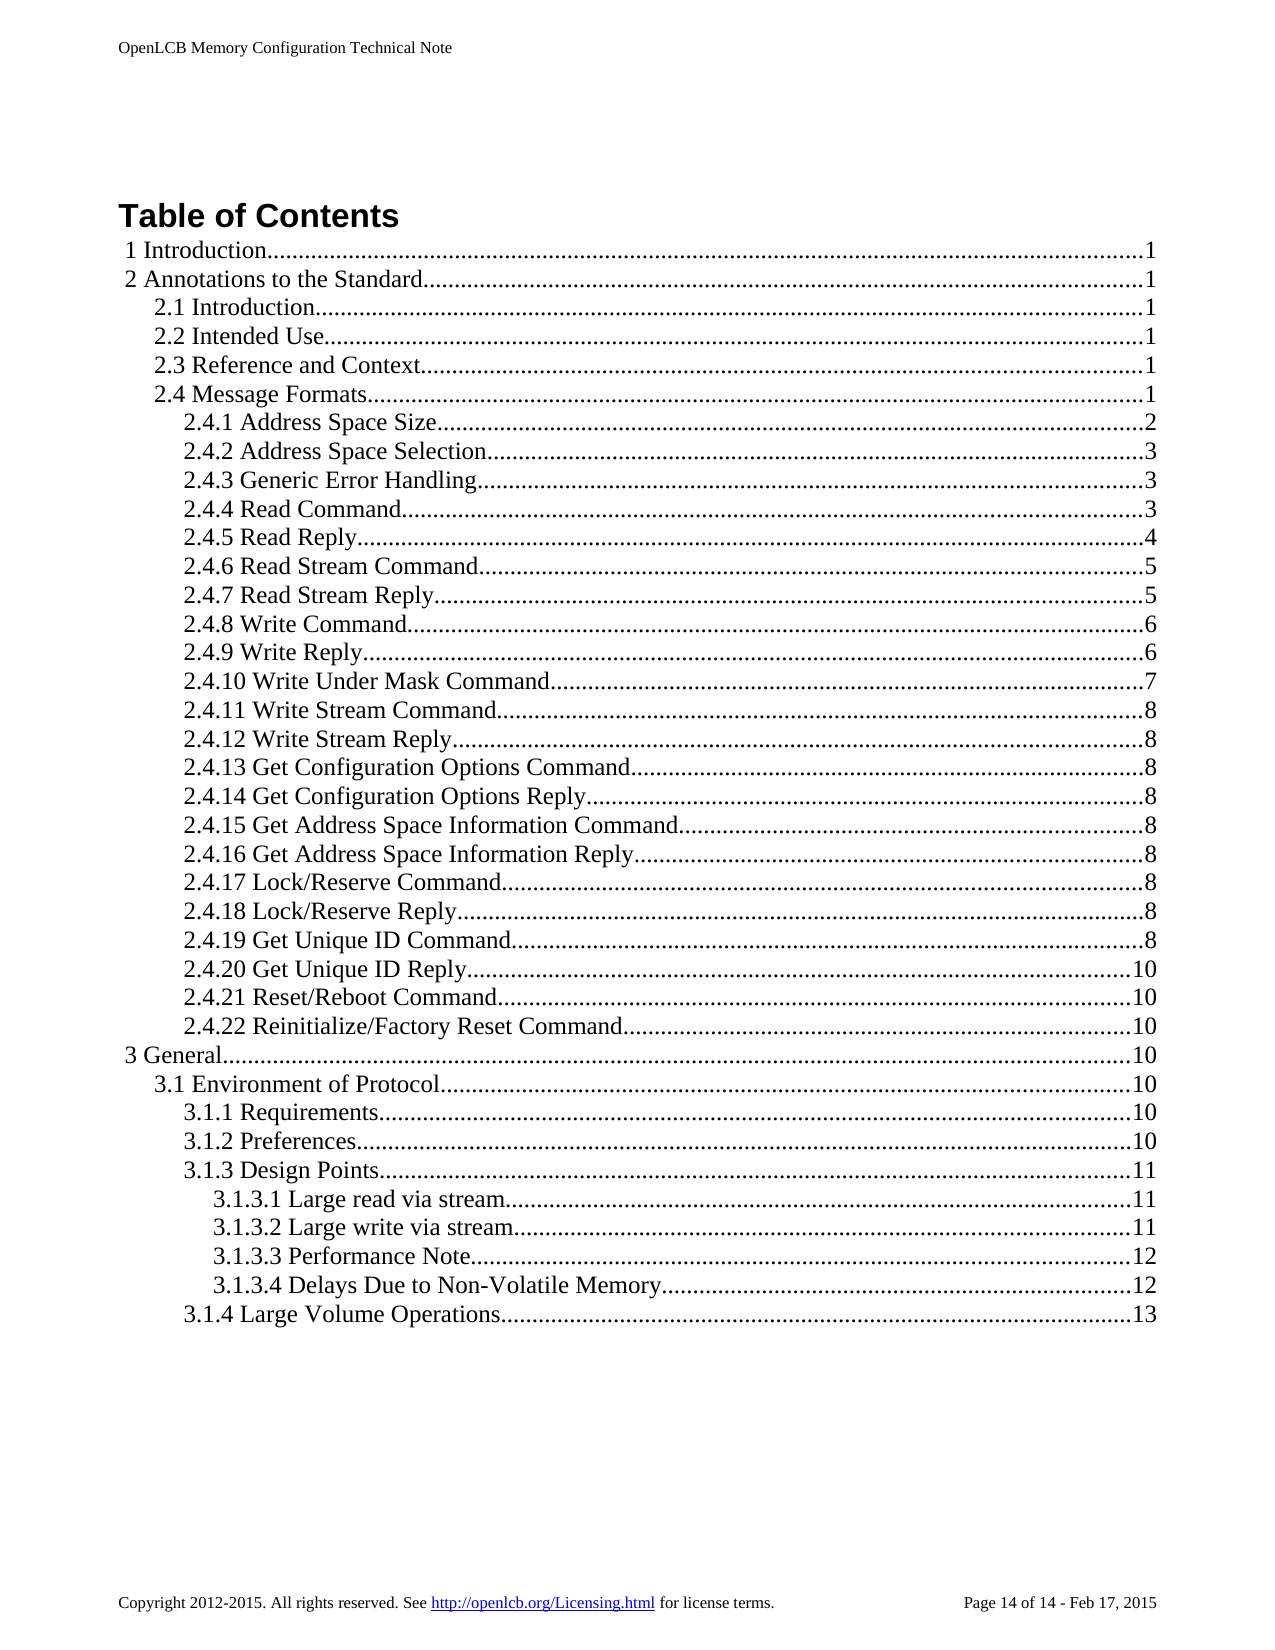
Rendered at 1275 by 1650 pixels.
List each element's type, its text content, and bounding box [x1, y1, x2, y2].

text 3.1 Environment of Protocol 10 [148, 1069, 1157, 1097]
text 3.1.3 Design Points 11 [177, 1155, 1157, 1184]
text 2.4 Message Formats 1 [148, 379, 1157, 407]
text 2.4.4 Read Command 3 [177, 494, 1157, 522]
text 2.4.11 Write Stream Command 8 [177, 695, 1157, 724]
text 2.4.22 Reinitialize/Factory Reset Command 10 [177, 1011, 1157, 1040]
text 2.4.19 Get Unique ID Command 8 [177, 925, 1157, 954]
text 2.4.18 Lock/Reserve Reply 8 [177, 896, 1157, 925]
text 2.4.1 Address Space Size 2 [177, 407, 1157, 436]
text 3.1.3.2 Large write via stream 11 [207, 1212, 1157, 1241]
text 3.1.4 Large Volume Operations 13 [177, 1299, 1157, 1327]
text 2.4.7 Read Stream Reply 5 [177, 580, 1157, 609]
text 2.4.16 Get Address Space Information Reply 8 [177, 839, 1157, 867]
text 2.4.5 Read Reply 4 [177, 522, 1157, 551]
text 2.2 Intended Use 1 [148, 321, 1157, 350]
text 2.3 Reference and Context 1 [148, 350, 1157, 379]
text 2.4.8 Write Command 6 [177, 609, 1157, 637]
text 2.1 Introduction 1 [148, 292, 1157, 321]
text 2.4.9 Write Reply 6 [177, 637, 1157, 666]
text 3 General 10 [118, 1040, 1157, 1069]
text 3.1.3.3 Performance Note 12 [207, 1241, 1157, 1270]
text 2.4.12 Write Stream Reply 8 [177, 724, 1157, 752]
text 2.4.21 Reset/Reboot Command 10 [177, 982, 1157, 1011]
text 2.4.13 Get Configuration Options Command 8 [177, 752, 1157, 781]
text 2.4.6 Read Stream Command 5 [177, 551, 1157, 580]
text 2.4.10 Write Under Mask Command 7 [177, 666, 1157, 695]
text 1 Introduction 1 [118, 235, 1157, 264]
text 2.4.14 Get Configuration Options Reply 8 [177, 781, 1157, 810]
subtitle Table of Contents [118, 196, 1157, 235]
text 2.4.17 Lock/Reserve Command 8 [177, 867, 1157, 896]
text 2.4.20 Get Unique ID Reply 10 [177, 954, 1157, 982]
text 2 Annotations to the Standard 1 [118, 264, 1157, 292]
text 3.1.2 Preferences 10 [177, 1126, 1157, 1155]
text 3.1.1 Requirements 10 [177, 1097, 1157, 1126]
text 2.4.2 Address Space Selection 3 [177, 436, 1157, 465]
text 2.4.3 Generic Error Handling 3 [177, 465, 1157, 494]
text 2.4.15 Get Address Space Information Command 8 [177, 810, 1157, 839]
text 3.1.3.4 Delays Due to Non-Volatile Memory 12 [207, 1270, 1157, 1299]
text 3.1.3.1 Large read via stream 11 [207, 1184, 1157, 1212]
